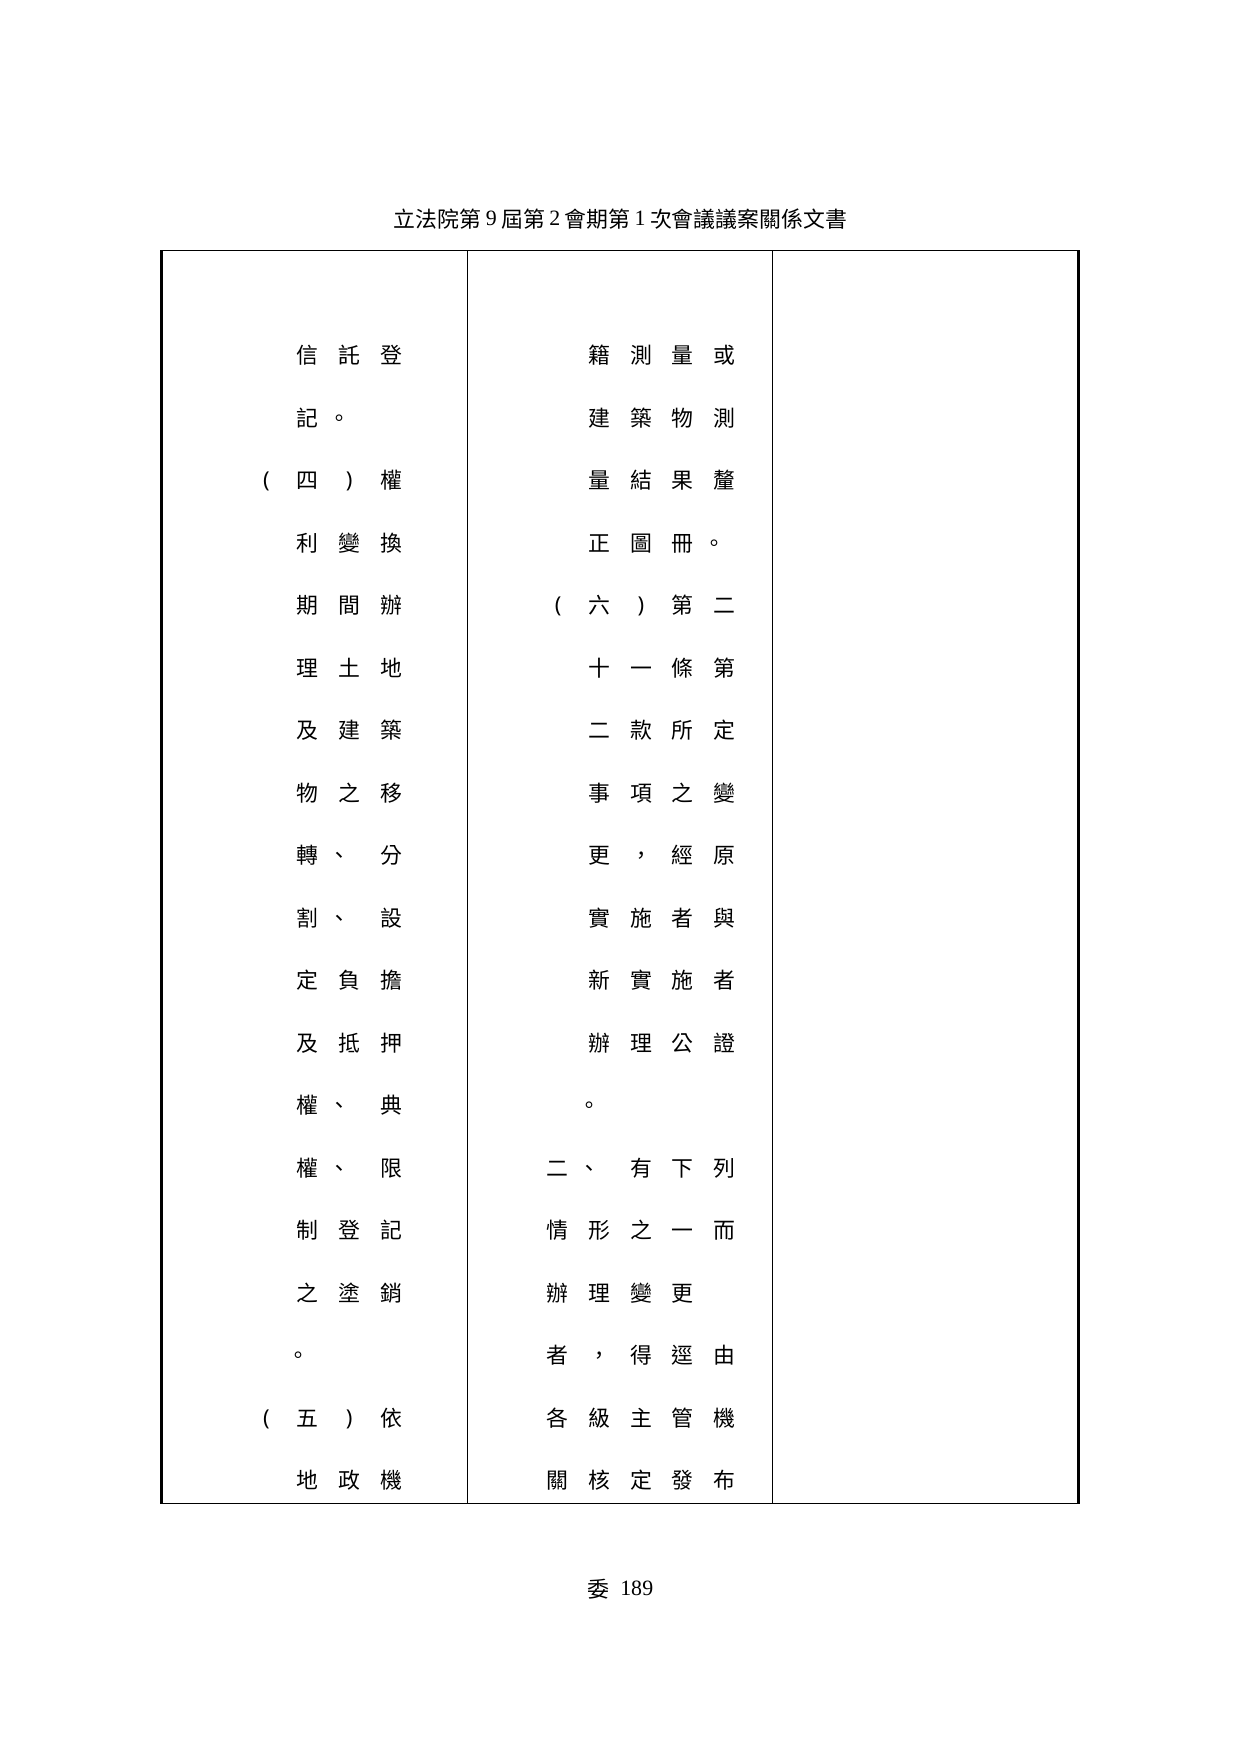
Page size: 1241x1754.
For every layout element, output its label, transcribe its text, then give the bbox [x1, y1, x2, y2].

table_cell [773, 251, 1077, 1503]
table_cell 籍測量或建築物測量結果釐正圖冊。 (六)第二十一條第二款所定事項之變更，經原實施者與新實施者辦理公證。 二、有下列情形之一而辦理變更者，得逕由各級主管機關核定發布 [468, 251, 772, 1503]
table_cell 信託登記。 (四)權利變換期間辦理土地及建築物之移轉、分割、設定負擔及抵押權、典權、限制登記之塗銷。 (五)依地政機 [163, 251, 467, 1503]
